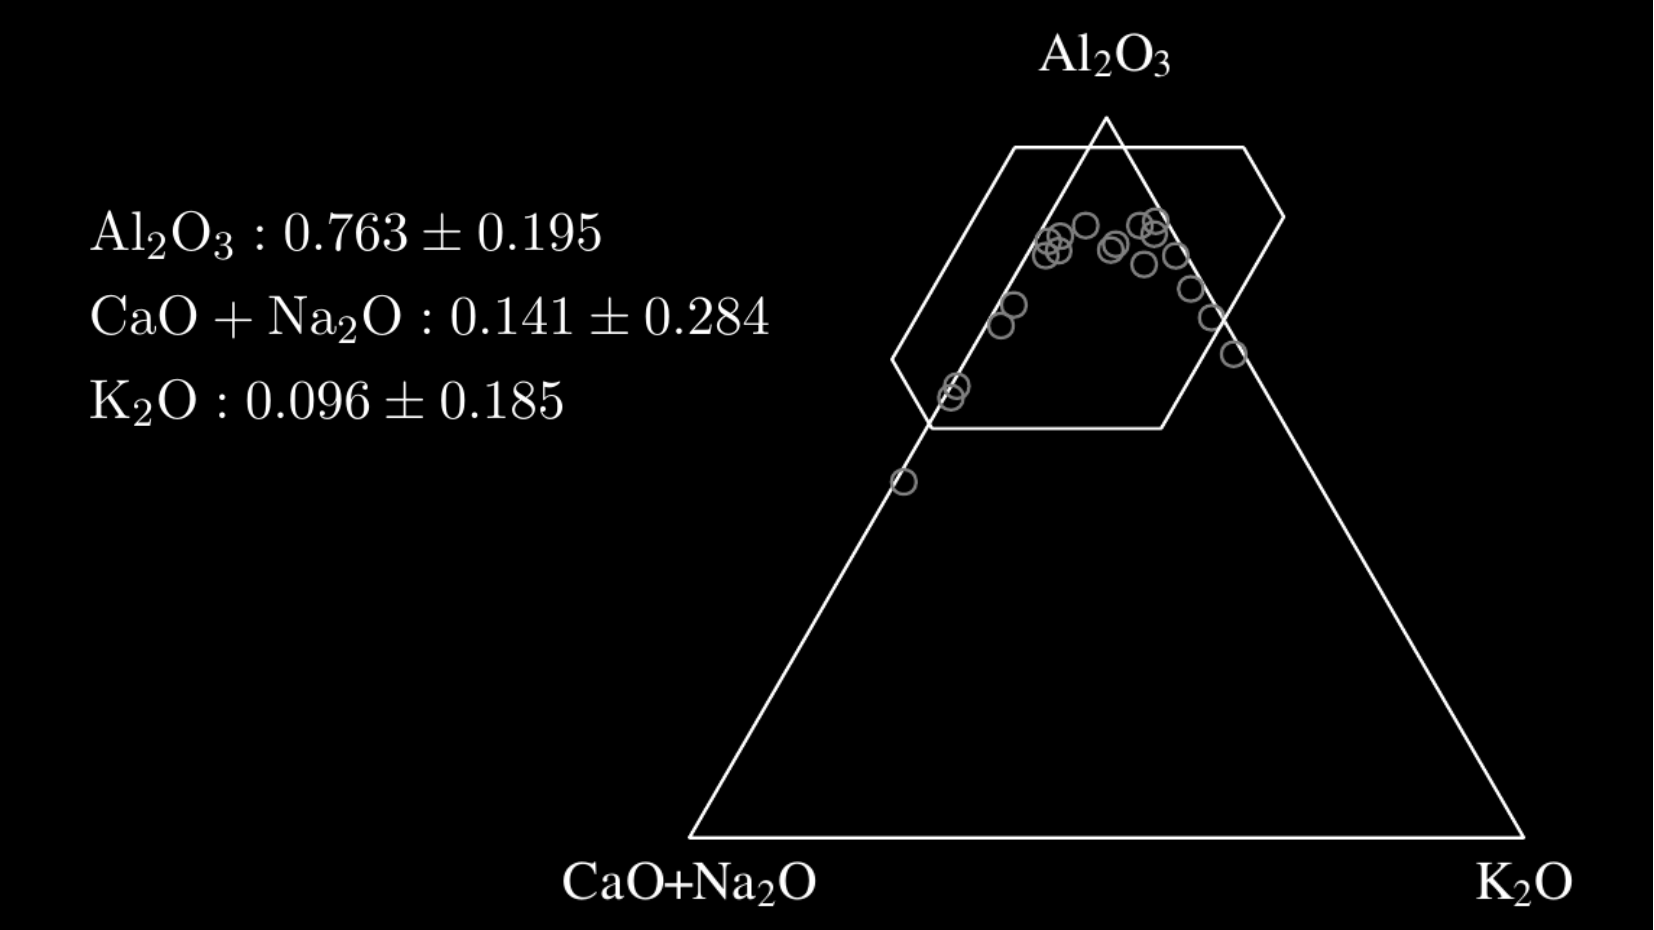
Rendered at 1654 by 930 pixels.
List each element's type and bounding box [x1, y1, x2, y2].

picture [75, 23, 1579, 916]
